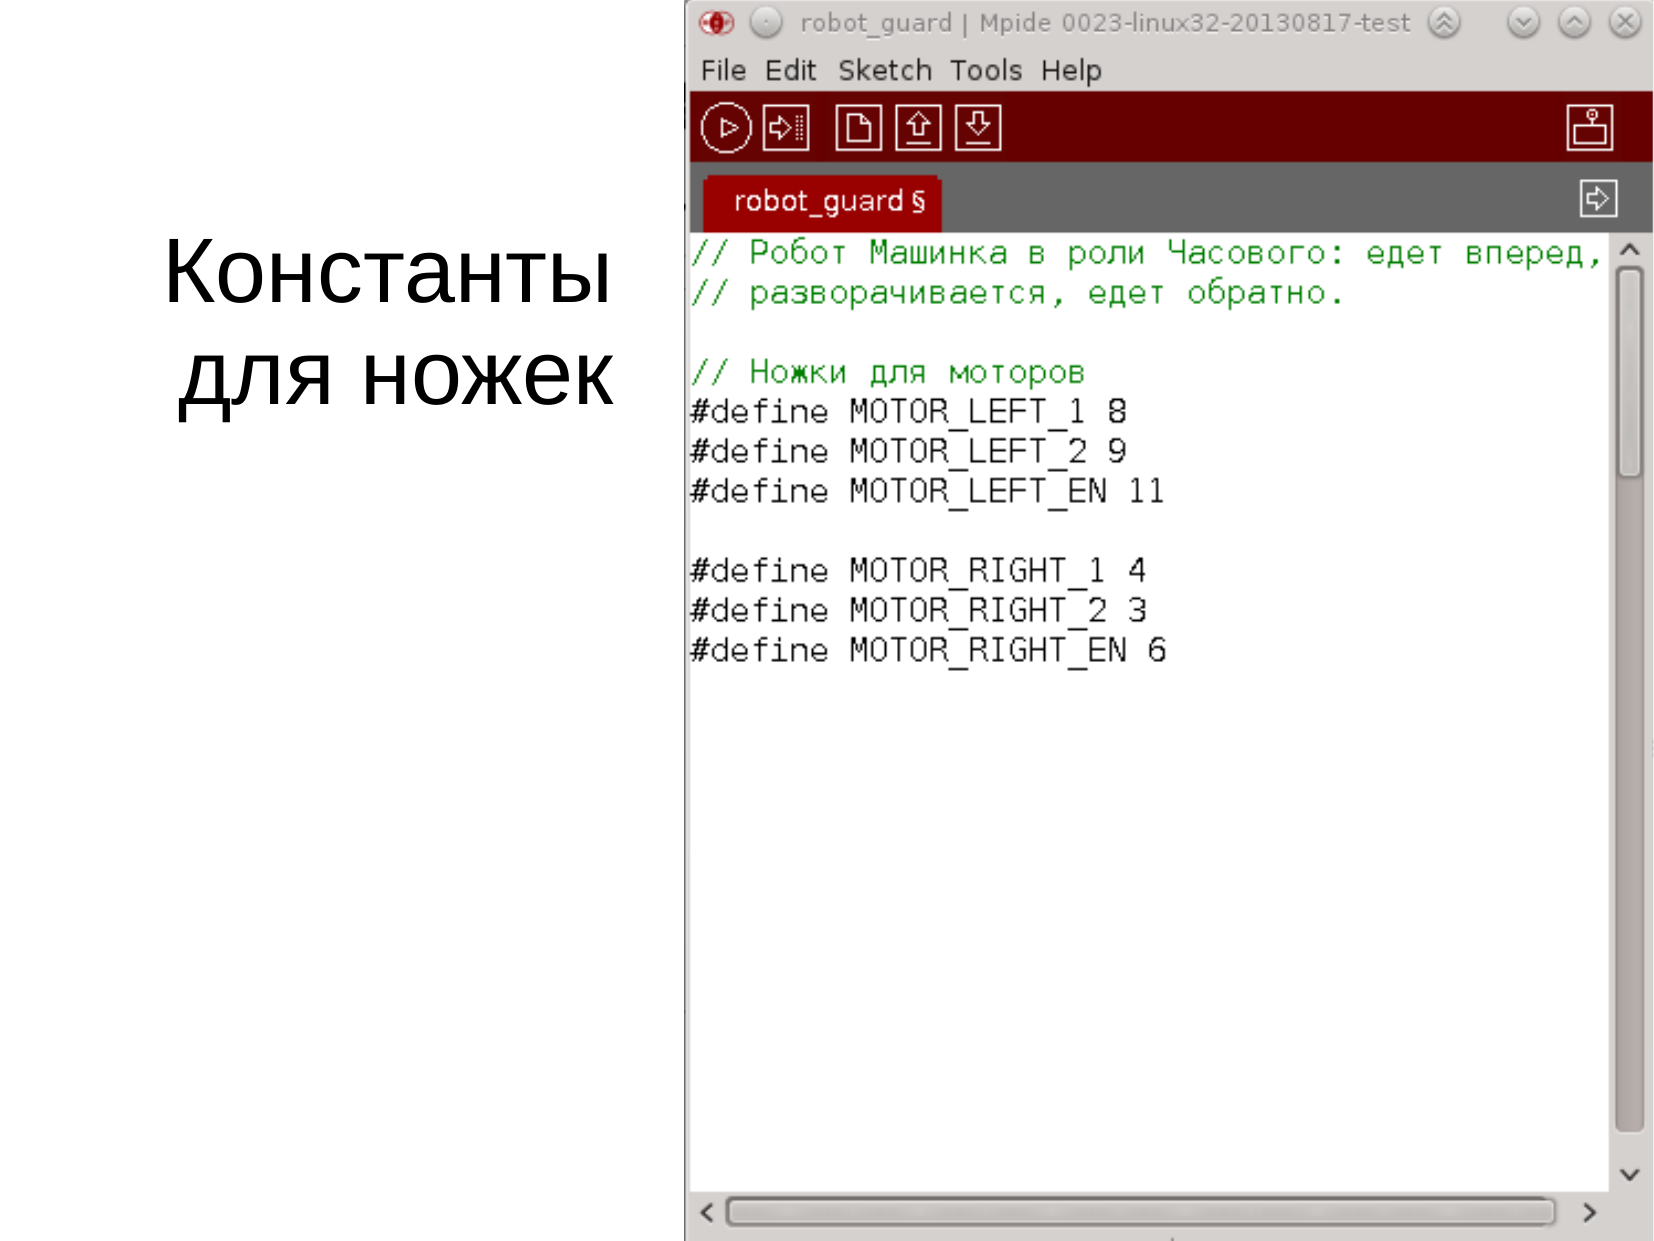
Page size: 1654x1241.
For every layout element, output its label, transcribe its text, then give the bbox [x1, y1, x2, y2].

title Константы для ножек [59, 218, 615, 426]
picture [684, 0, 1654, 1241]
